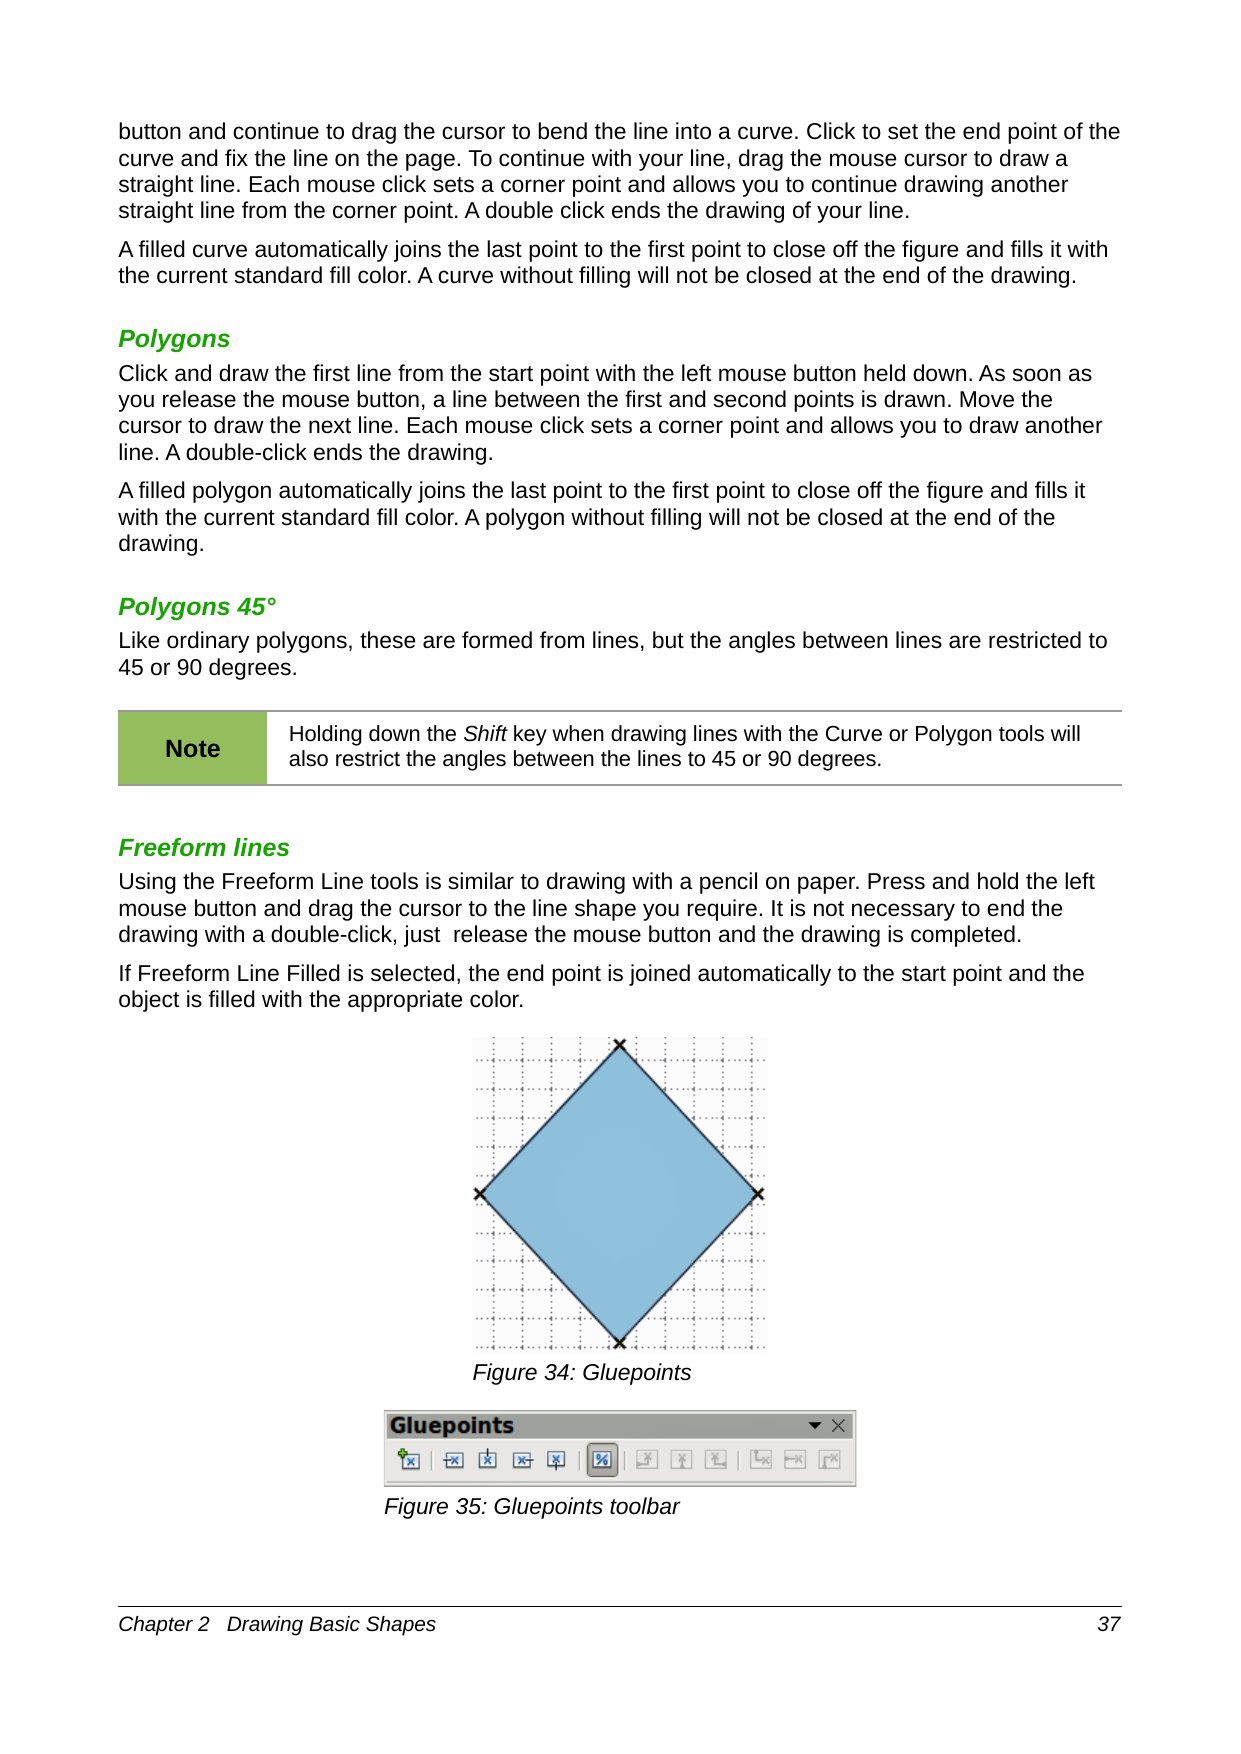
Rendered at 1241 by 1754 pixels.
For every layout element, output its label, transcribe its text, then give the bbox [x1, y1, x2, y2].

text Figure 34: Gluepoints [472, 1359, 768, 1385]
picture [472, 1037, 768, 1353]
table_header Holding down the Shift key when drawing lines with the Curve or Polygon tools will also restrict the angles between the lines to 45 or 90 degrees. [268, 712, 1122, 784]
text Figure 35: Gluepoints toolbar [384, 1493, 856, 1519]
picture [383, 1410, 857, 1487]
text button and continue to drag the cursor to bend the line into a curve. Click to set the end point of the curve and fix the line on the page. To continue with your line, drag the mouse cursor to draw a straight line. Each mouse click sets a corner point and allows you to continue drawing another straight line from the corner point. A double click ends the drawing of your line. [118, 118, 1122, 223]
subtitle Polygons [118, 324, 1122, 353]
text Click and draw the first line from the start point with the left mouse button held down. As soon as you release the mouse button, a line between the first and second points is drawn. Move the cursor to draw the next line. Each mouse click sets a corner point and allows you to draw another line. A double-click ends the drawing. [118, 359, 1122, 465]
table_header Note [118, 712, 267, 784]
subtitle Freeform lines [118, 833, 1122, 862]
text If Freeform Line Filled is selected, the end point is joined automatically to the start point and the object is filled with the appropriate color. [118, 960, 1122, 1012]
text A filled polygon automatically joins the last point to the first point to close off the figure and fills it with the current standard fill color. A polygon without filling will not be closed at the end of the drawing. [118, 477, 1122, 556]
text Like ordinary polygons, these are formed from lines, but the angles between lines are restricted to 45 or 90 degrees. [118, 627, 1122, 680]
text A filled curve automatically joins the last point to the first point to close off the figure and fills it with the current standard fill color. A curve without filling will not be closed at the end of the drawing. [118, 236, 1122, 289]
subtitle Polygons 45° [118, 592, 1122, 621]
text Using the Freeform Line tools is similar to drawing with a pencil on paper. Press and hold the left mouse button and drag the cursor to the line shape you require. It is not necessary to end the drawing with a double-click, just release the mouse button and the drawing is completed. [118, 868, 1122, 947]
